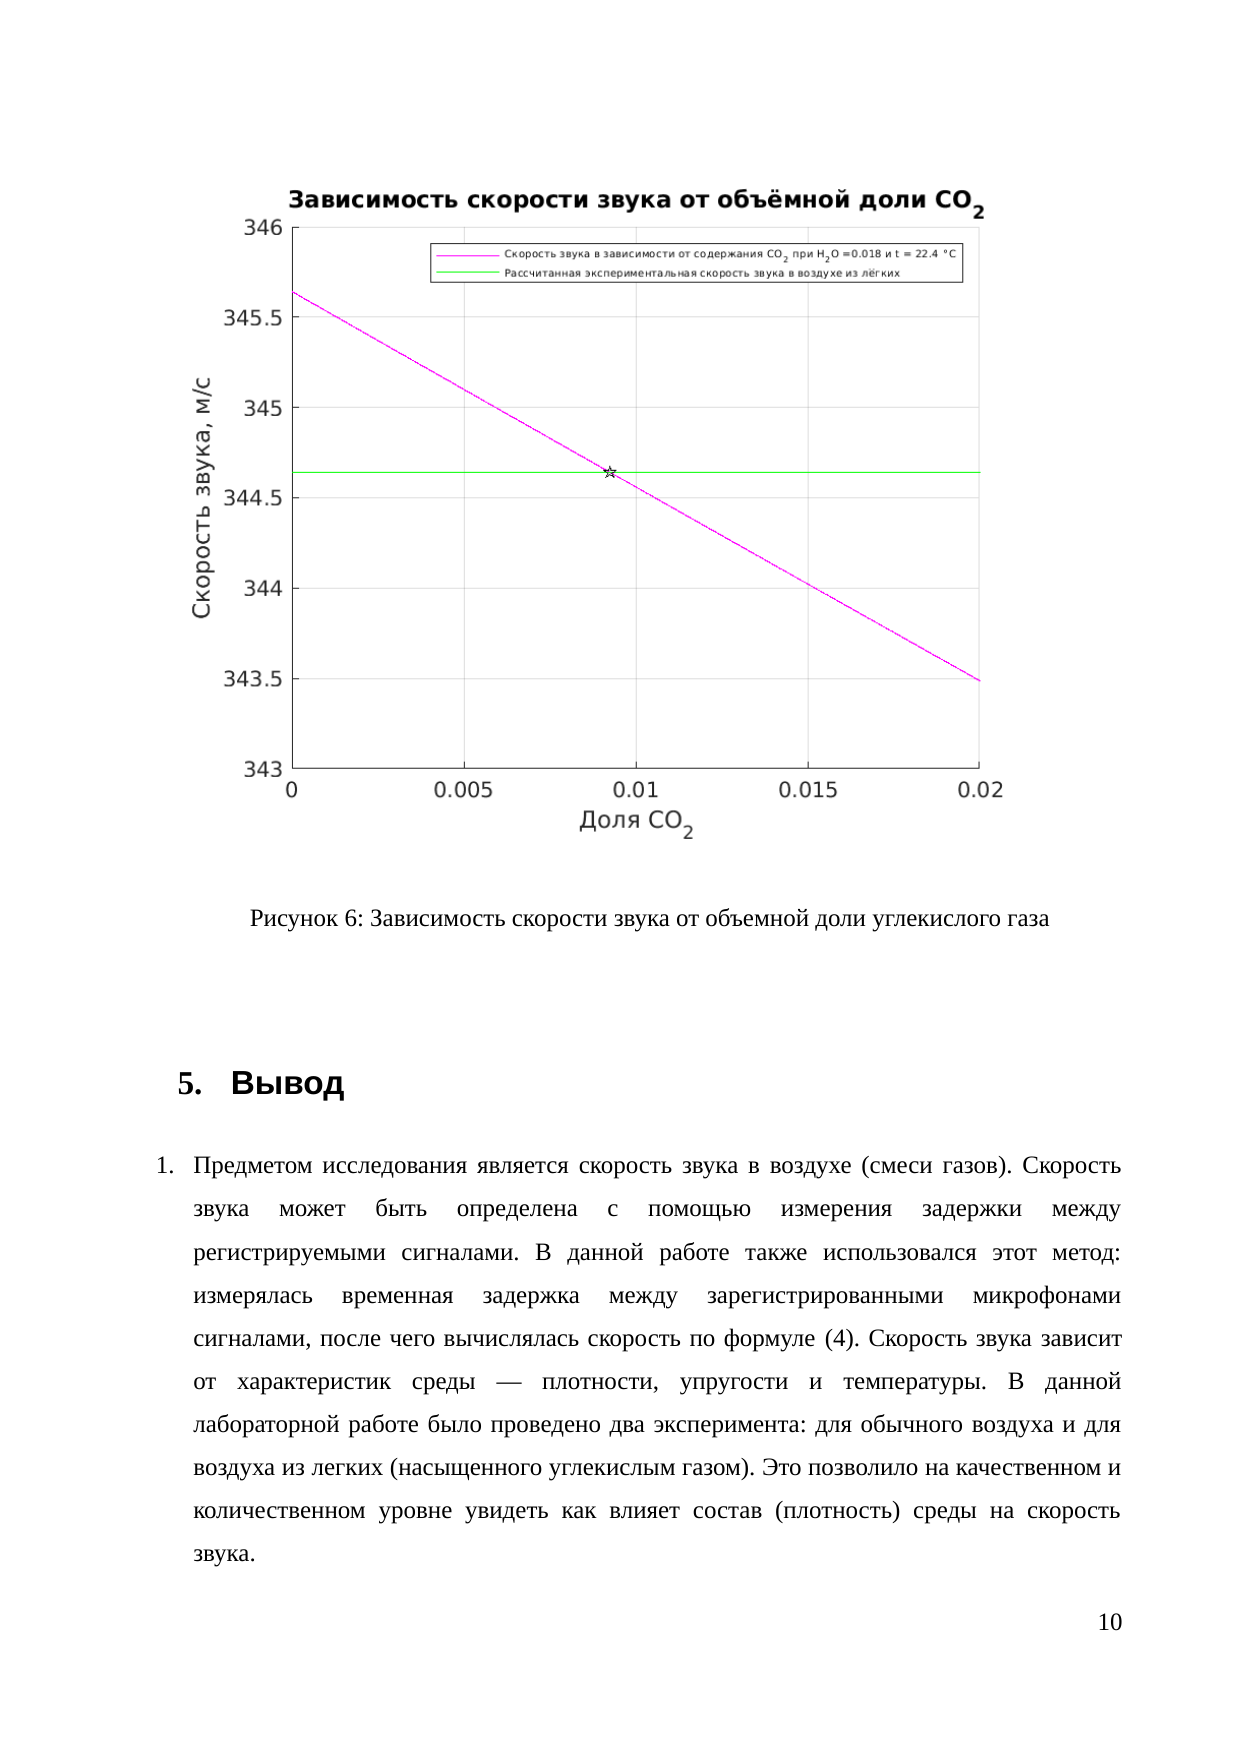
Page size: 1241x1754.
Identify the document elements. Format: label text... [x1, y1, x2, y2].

list Предметом исследования является скорость звука в воздухе (смеси газов). Скорость звука может быть определена с помощью измерения задержки между регистрируемыми сигналами. В данной работе также использовался этот метод: измерялась временная задержка между зарегистрированными микрофонами сигналами, после чего вычислялась скорость по формуле (4). Скорость звука зависит от характеристик среды — плотности, упругости и температуры. В данной лабораторной работе было проведено два эксперимента: для обычного воздуха и для воздуха из легких (насыщенного углекислым газом). Это позволило на качественном и количественном уровне увидеть как влияет состав (плотность) среды на скорость звука. [156, 1150, 1122, 1567]
picture [176, 177, 1065, 844]
subtitle Вывод [118, 1063, 1122, 1102]
text Рисунок 6: Зависимость скорости звука от объемной доли углекислого газа [127, 903, 1113, 931]
